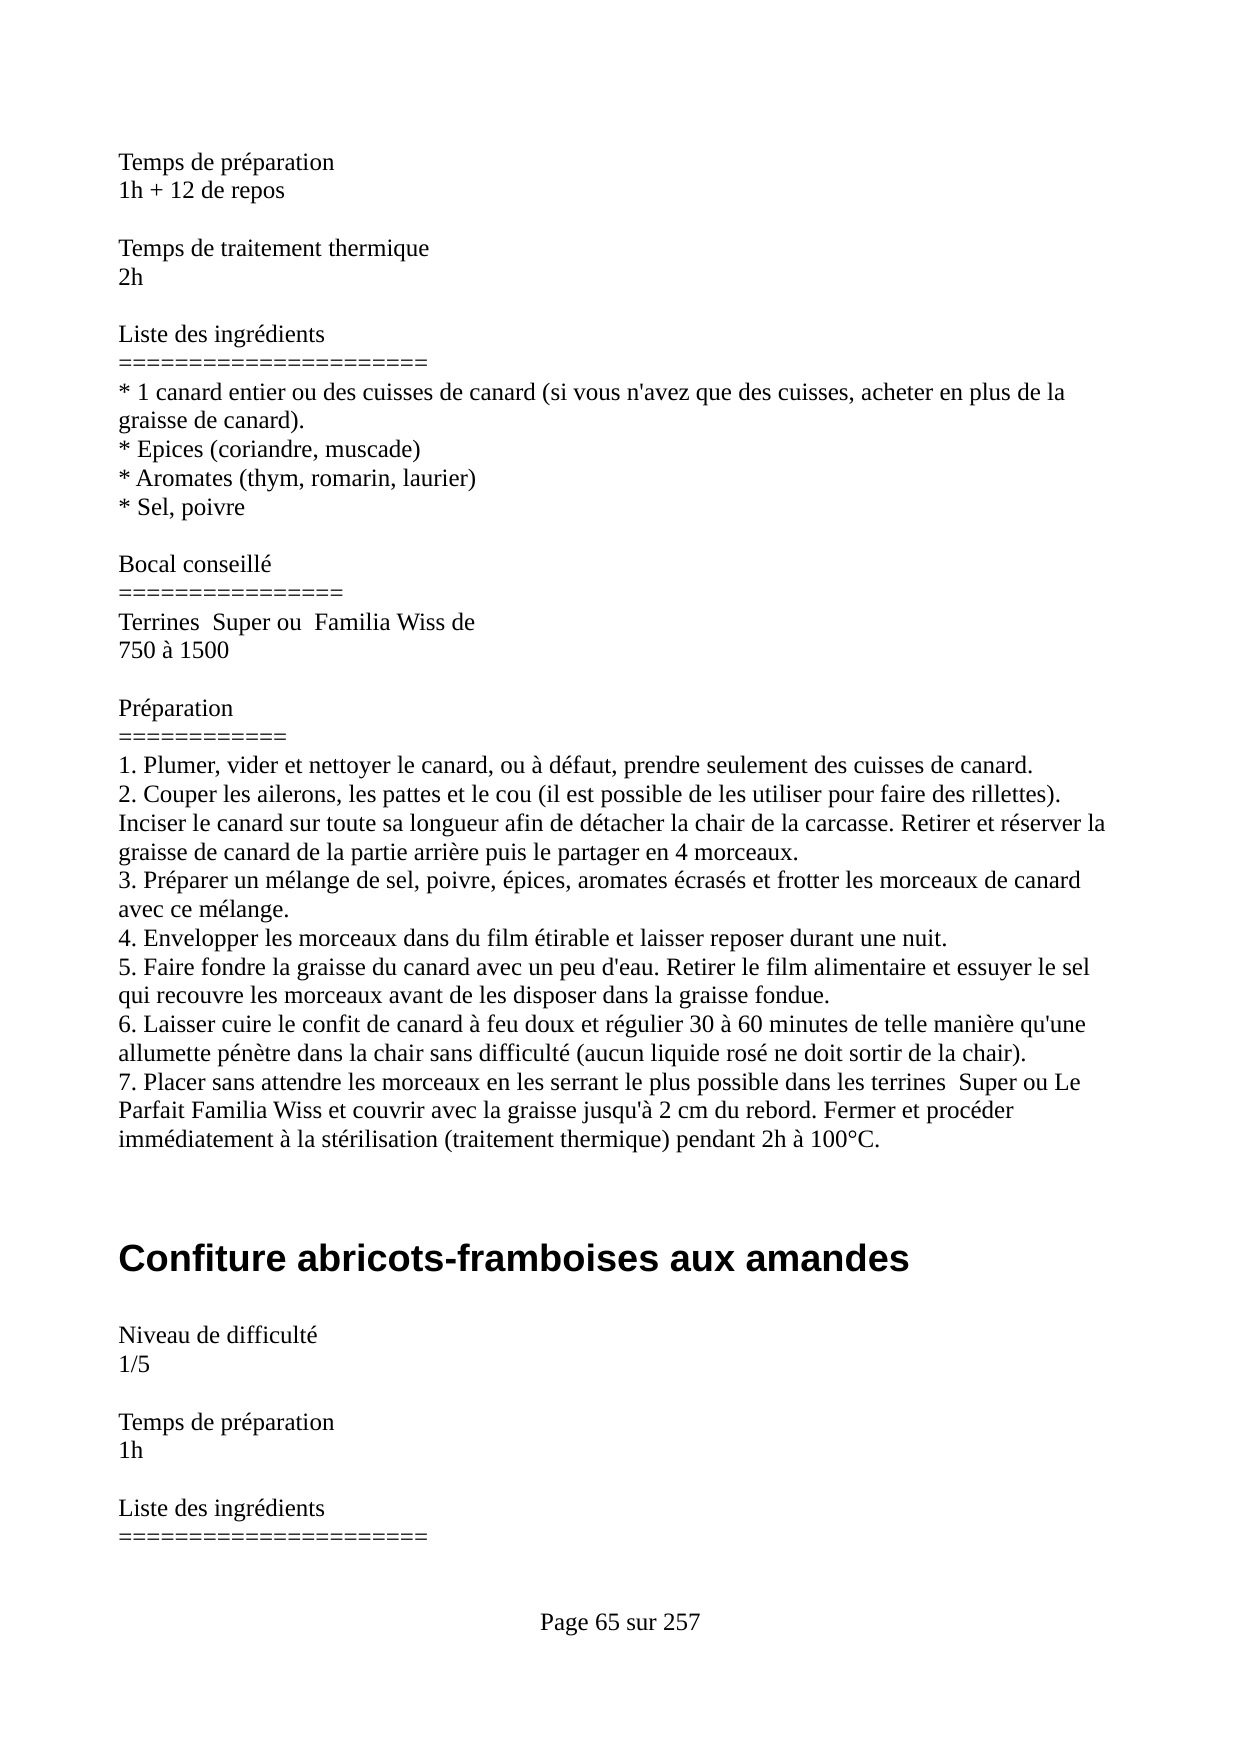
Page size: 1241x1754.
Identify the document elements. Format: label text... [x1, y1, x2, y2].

text 4. Envelopper les morceaux dans du film étirable et laisser reposer durant une nuit. [118, 923, 1122, 952]
text Liste des ingrédients [118, 1493, 1122, 1522]
text 2h [118, 262, 1122, 291]
text Temps de traitement thermique [118, 233, 1122, 262]
text 1h + 12 de repos [118, 176, 1122, 204]
text Liste des ingrédients [118, 319, 1122, 348]
text * Epices (coriandre, muscade) [118, 434, 1122, 463]
text ============ [118, 722, 1122, 751]
text 1. Plumer, vider et nettoyer le canard, ou à défaut, prendre seulement des cuisses de canard. [118, 751, 1122, 779]
text * 1 canard entier ou des cuisses de canard (si vous n'avez que des cuisses, acheter en plus de la graisse de canard). [118, 377, 1122, 434]
text Niveau de difficulté [118, 1321, 1122, 1349]
text Terrines Super ou Familia Wiss de [118, 607, 1122, 636]
text Temps de préparation [118, 1407, 1122, 1436]
text Bocal conseillé [118, 549, 1122, 578]
text 1h [118, 1436, 1122, 1464]
text 2. Couper les ailerons, les pattes et le cou (il est possible de les utiliser pour faire des rillettes). Inciser le canard sur toute sa longueur afin de détacher la chair de la carcasse. Retirer et réserver la graisse de canard de la partie arrière puis le partager en 4 morceaux. [118, 779, 1122, 866]
text 3. Préparer un mélange de sel, poivre, épices, aromates écrasés et frotter les morceaux de canard avec ce mélange. [118, 866, 1122, 923]
text 5. Faire fondre la graisse du canard avec un peu d'eau. Retirer le film alimentaire et essuyer le sel qui recouvre les morceaux avant de les disposer dans la graisse fondue. [118, 952, 1122, 1009]
text 750 à 1500 [118, 636, 1122, 664]
text * Aromates (thym, romarin, laurier) [118, 463, 1122, 492]
text 6. Laisser cuire le confit de canard à feu doux et régulier 30 à 60 minutes de telle manière qu'une allumette pénètre dans la chair sans difficulté (aucun liquide rosé ne doit sortir de la chair). [118, 1009, 1122, 1067]
text Préparation [118, 693, 1122, 722]
text 1/5 [118, 1349, 1122, 1378]
text 7. Placer sans attendre les morceaux en les serrant le plus possible dans les terrines Super ou Le Parfait Familia Wiss et couvrir avec la graisse jusqu'à 2 cm du rebord. Fermer et procéder immédiatement à la stérilisation (traitement thermique) pendant 2h à 100°C. [118, 1067, 1122, 1153]
subtitle Confiture abricots-framboises aux amandes [118, 1236, 1122, 1279]
text ====================== [118, 348, 1122, 377]
text Temps de préparation [118, 147, 1122, 176]
text * Sel, poivre [118, 492, 1122, 521]
text ====================== [118, 1522, 1122, 1551]
text ================ [118, 578, 1122, 607]
